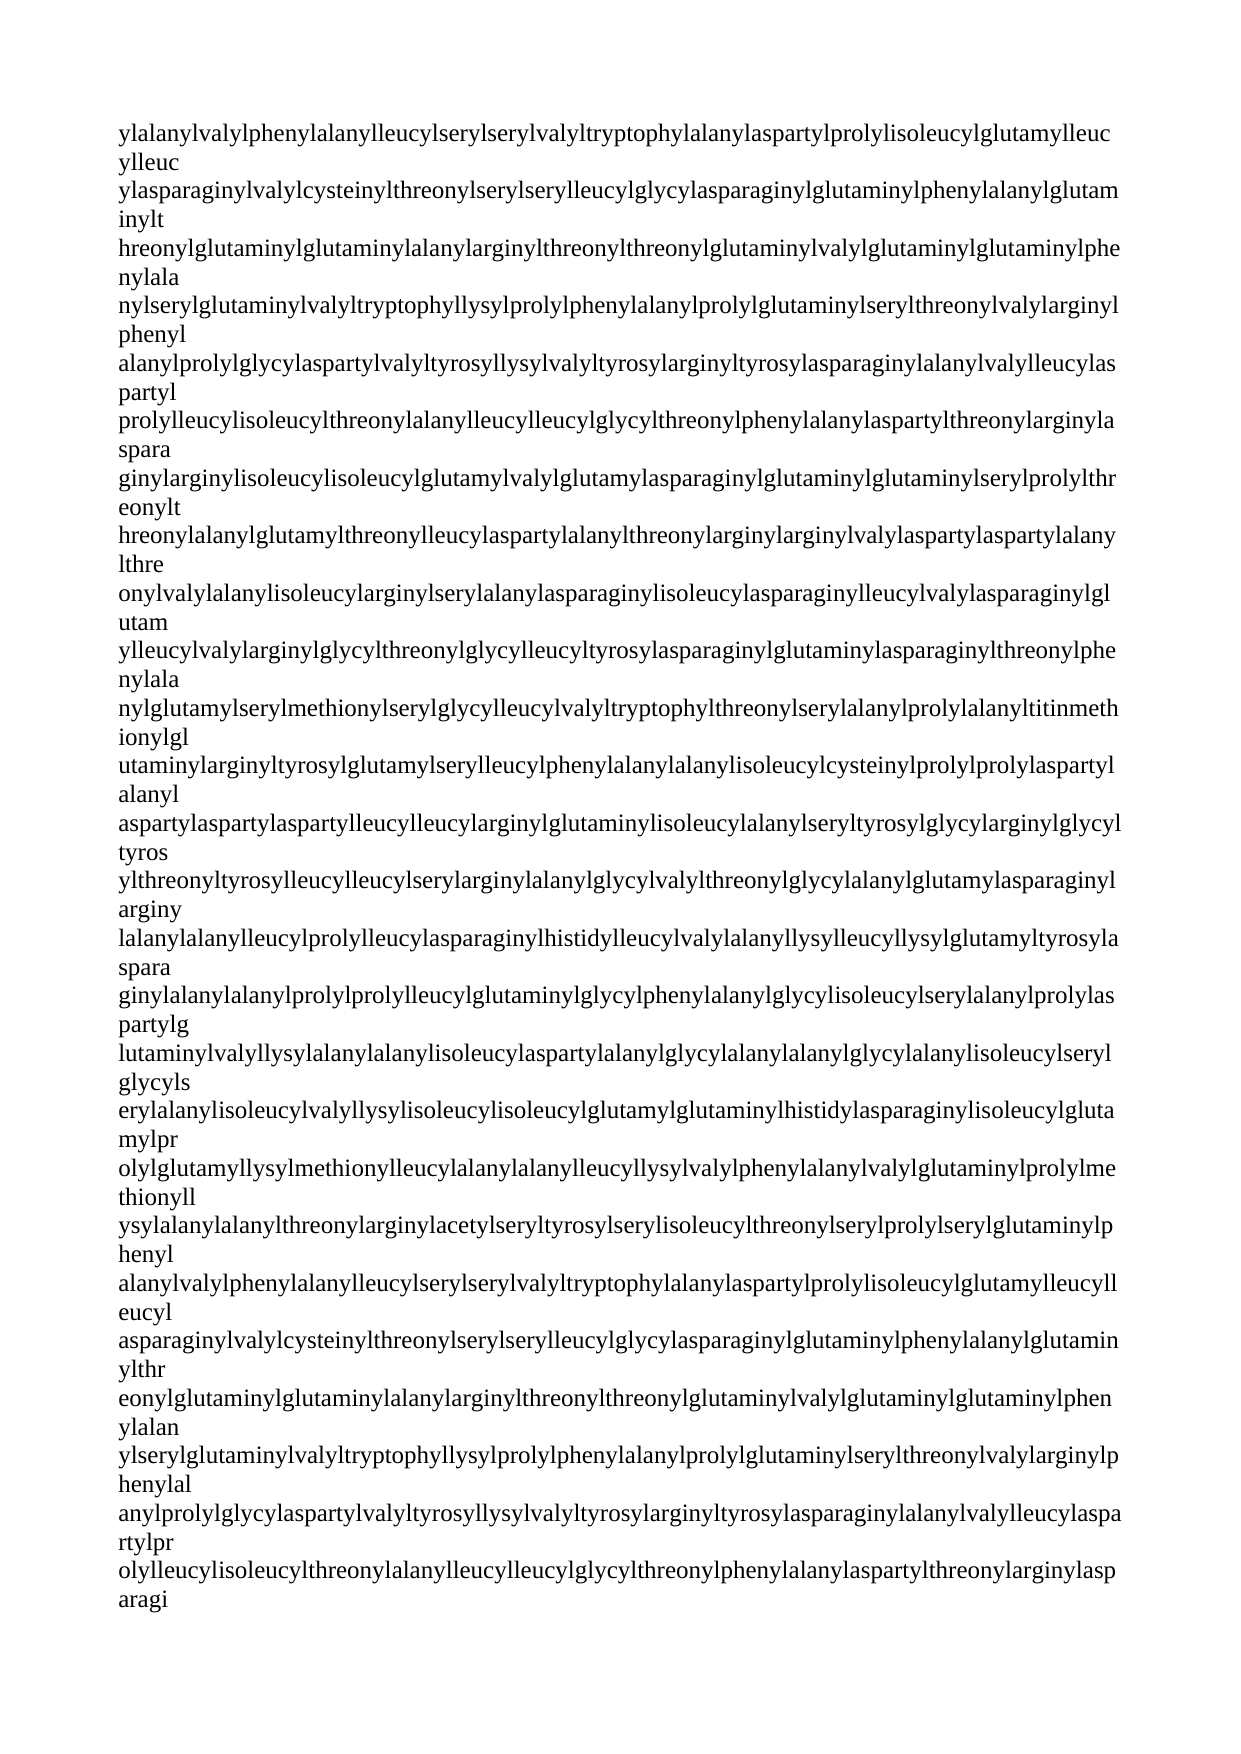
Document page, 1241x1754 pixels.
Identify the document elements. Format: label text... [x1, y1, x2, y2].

text ylalanylvalylphenylalanylleucylserylserylvalyltryptophylalanylaspartylprolylisoleucylglutamylleucylleuc ylasparaginylvalylcysteinylthreonylserylserylleucylglycylasparaginylglutaminylphenylalanylglutaminylt hreonylglutaminylglutaminylalanylarginylthreonylthreonylglutaminylvalylglutaminylglutaminylphenylala nylserylglutaminylvalyltryptophyllysylprolylphenylalanylprolylglutaminylserylthreonylvalylarginylphenyl alanylprolylglycylaspartylvalyltyrosyllysylvalyltyrosylarginyltyrosylasparaginylalanylvalylleucylaspartyl prolylleucylisoleucylthreonylalanylleucylleucylglycylthreonylphenylalanylaspartylthreonylarginylaspara ginylarginylisoleucylisoleucylglutamylvalylglutamylasparaginylglutaminylglutaminylserylprolylthreonylt hreonylalanylglutamylthreonylleucylaspartylalanylthreonylarginylarginylvalylaspartylaspartylalanylthre onylvalylalanylisoleucylarginylserylalanylasparaginylisoleucylasparaginylleucylvalylasparaginylglutam ylleucylvalylarginylglycylthreonylglycylleucyltyrosylasparaginylglutaminylasparaginylthreonylphenylala nylglutamylserylmethionylserylglycylleucylvalyltryptophylthreonylserylalanylprolylalanyltitinmethionylgl utaminylarginyltyrosylglutamylserylleucylphenylalanylalanylisoleucylcysteinylprolylprolylaspartylalanyl aspartylaspartylaspartylleucylleucylarginylglutaminylisoleucylalanylseryltyrosylglycylarginylglycyltyros ylthreonyltyrosylleucylleucylserylarginylalanylglycylvalylthreonylglycylalanylglutamylasparaginylarginy lalanylalanylleucylprolylleucylasparaginylhistidylleucylvalylalanyllysylleucyllysylglutamyltyrosylaspara ginylalanylalanylprolylprolylleucylglutaminylglycylphenylalanylglycylisoleucylserylalanylprolylaspartylg lutaminylvalyllysylalanylalanylisoleucylaspartylalanylglycylalanylalanylglycylalanylisoleucylserylglycyls erylalanylisoleucylvalyllysylisoleucylisoleucylglutamylglutaminylhistidylasparaginylisoleucylglutamylpr olylglutamyllysylmethionylleucylalanylalanylleucyllysylvalylphenylalanylvalylglutaminylprolylmethionyll ysylalanylalanylthreonylarginylacetylseryltyrosylserylisoleucylthreonylserylprolylserylglutaminylphenyl alanylvalylphenylalanylleucylserylserylvalyltryptophylalanylaspartylprolylisoleucylglutamylleucylleucyl asparaginylvalylcysteinylthreonylserylserylleucylglycylasparaginylglutaminylphenylalanylglutaminylthr eonylglutaminylglutaminylalanylarginylthreonylthreonylglutaminylvalylglutaminylglutaminylphenylalan ylserylglutaminylvalyltryptophyllysylprolylphenylalanylprolylglutaminylserylthreonylvalylarginylphenylal anylprolylglycylaspartylvalyltyrosyllysylvalyltyrosylarginyltyrosylasparaginylalanylvalylleucylaspartylpr olylleucylisoleucylthreonylalanylleucylleucylglycylthreonylphenylalanylaspartylthreonylarginylasparagi [118, 118, 1122, 1613]
